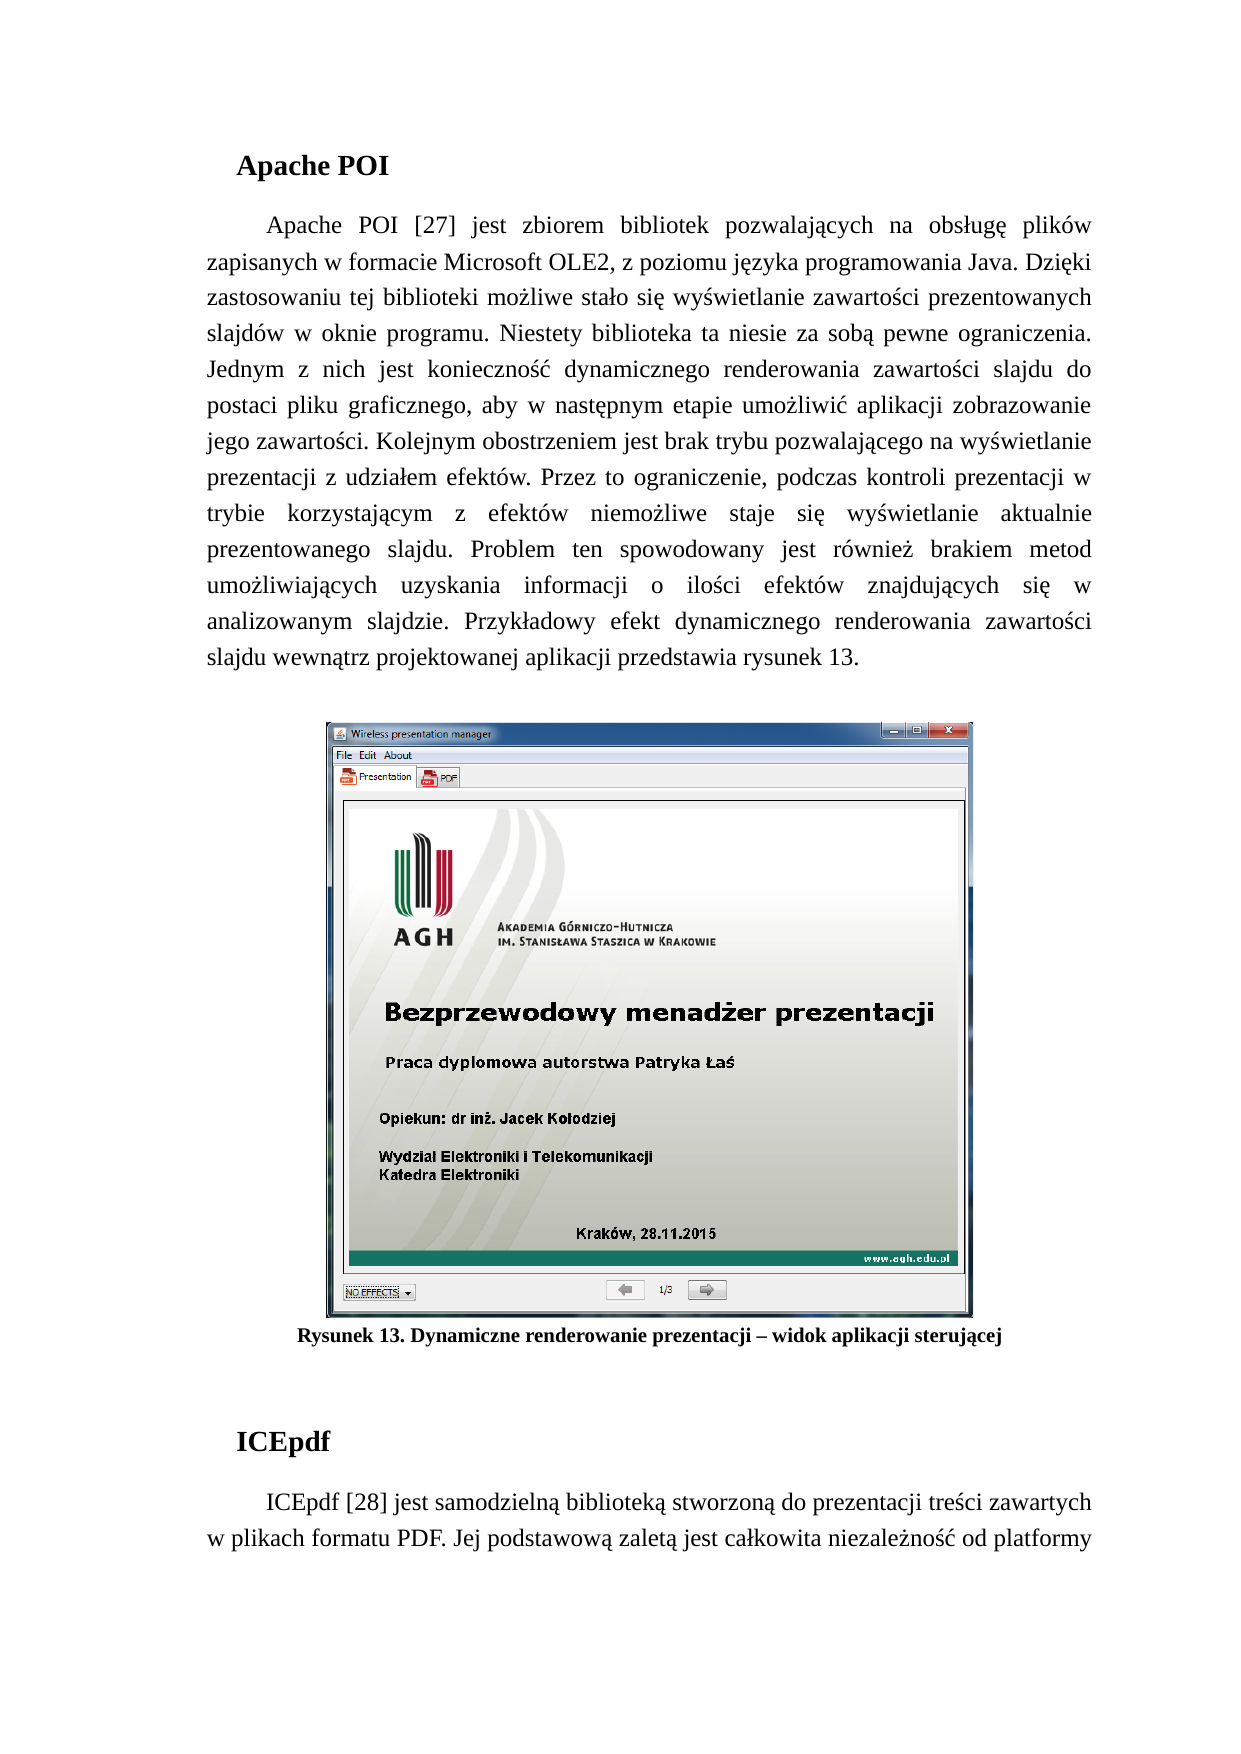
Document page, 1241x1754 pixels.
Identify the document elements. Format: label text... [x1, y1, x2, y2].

subtitle Apache POI [207, 148, 1093, 181]
subtitle ICEpdf [207, 1424, 1093, 1458]
text ICEpdf [28] jest samodzielną biblioteką stworzoną do prezentacji treści zawartych w plikach formatu PDF. Jej podstawową zaletą jest całkowita niezależność od platformy [207, 1487, 1093, 1552]
text Apache POI [27] jest zbiorem bibliotek pozwalających na obsługę plików zapisanych w formacie Microsoft OLE2, z poziomu języka programowania Java. Dzięki zastosowaniu tej biblioteki możliwe stało się wyświetlanie zawartości prezentowanych slajdów w oknie programu. Niestety biblioteka ta niesie za sobą pewne ograniczenia. Jednym z nich jest konieczność dynamicznego renderowania zawartości slajdu do postaci pliku graficznego, aby w następnym etapie umożliwić aplikacji zobrazowanie jego zawartości. Kolejnym obostrzeniem jest brak trybu pozwalającego na wyświetlanie prezentacji z udziałem efektów. Przez to ograniczenie, podczas kontroli prezentacji w trybie korzystającym z efektów niemożliwe staje się wyświetlanie aktualnie prezentowanego slajdu. Problem ten spowodowany jest również brakiem metod umożliwiających uzyskania informacji o ilości efektów znajdujących się w analizowanym slajdzie. Przykładowy efekt dynamicznego renderowania zawartości slajdu wewnątrz projektowanej aplikacji przedstawia rysunek 13. [207, 211, 1093, 671]
text Rysunek 13. Dynamiczne renderowanie prezentacji – widok aplikacji sterującej [207, 705, 1093, 1347]
picture [326, 722, 974, 1318]
